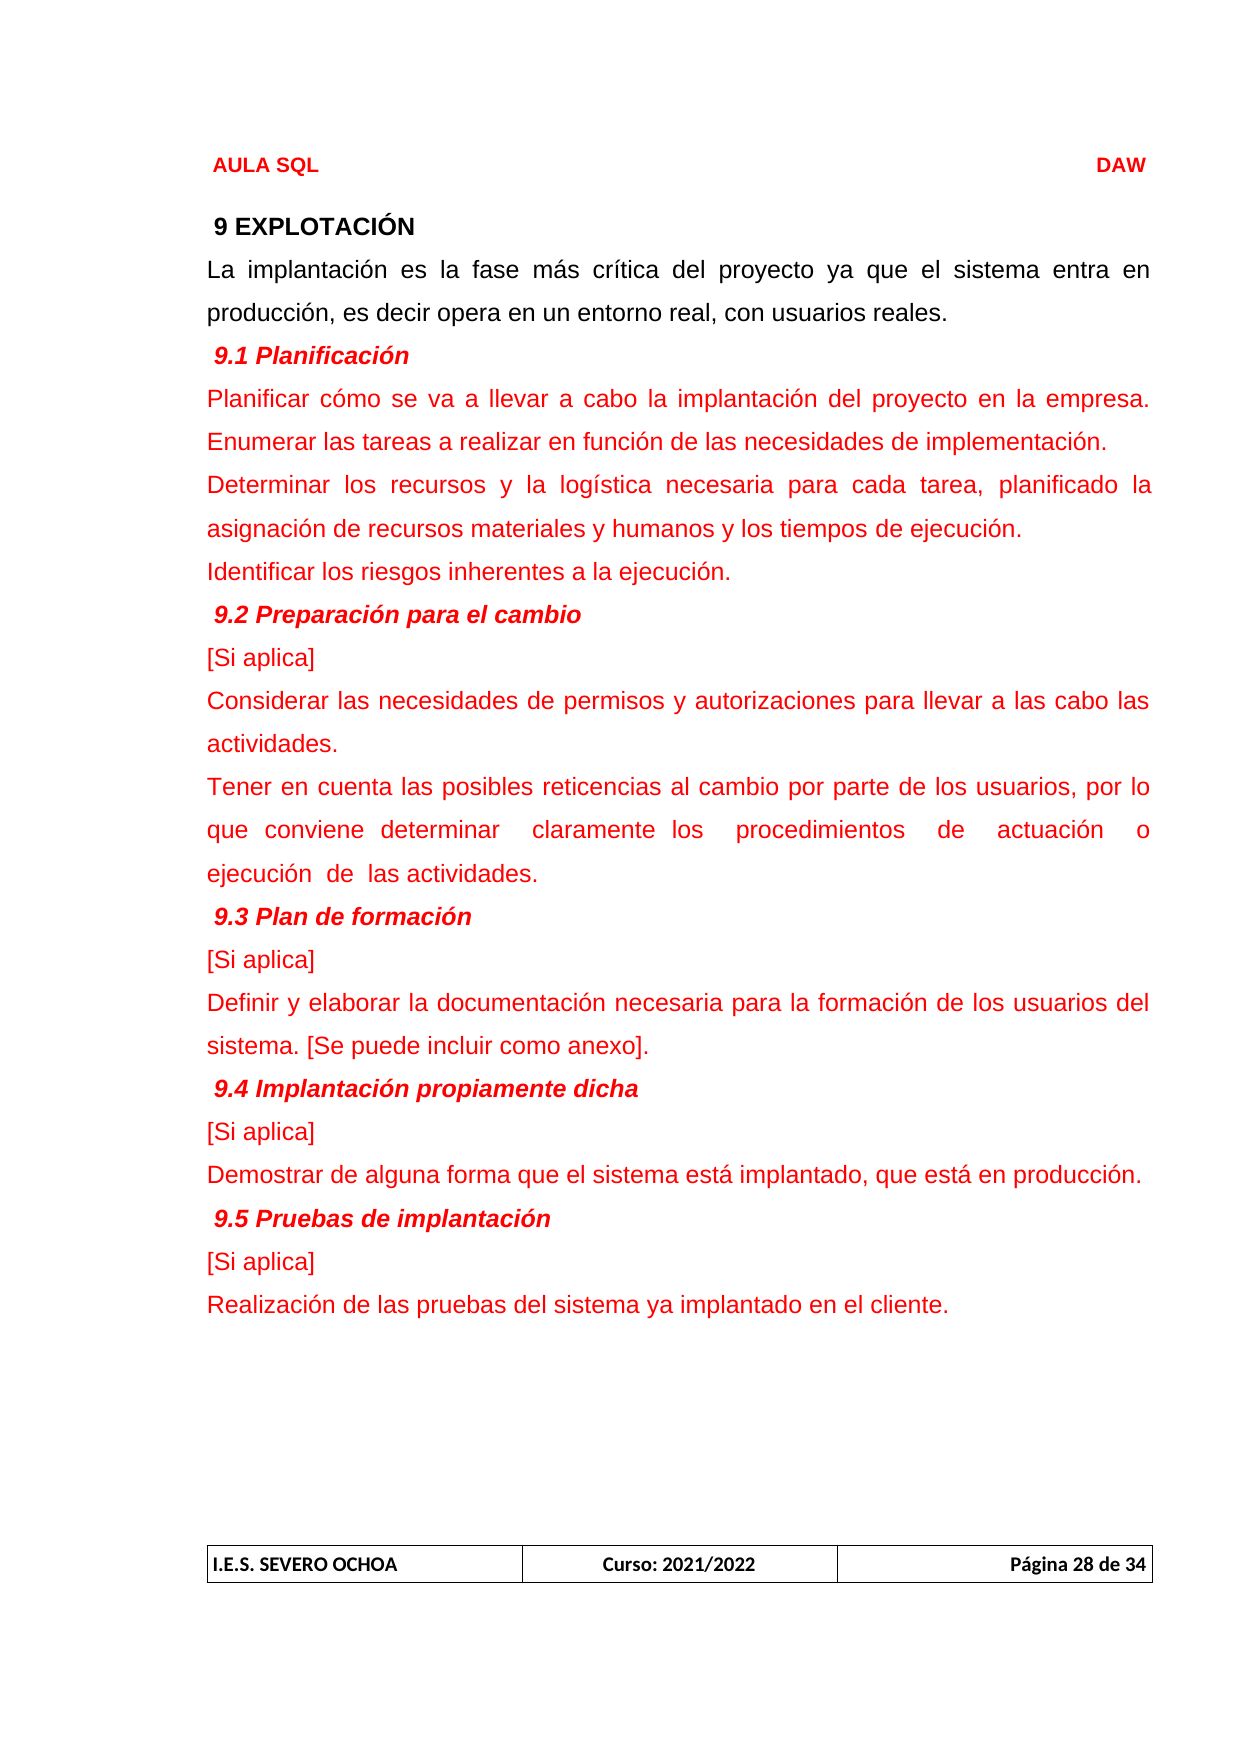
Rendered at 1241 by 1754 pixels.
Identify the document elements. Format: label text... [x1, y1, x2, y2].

text Realización de las pruebas del sistema ya implantado en el cliente. [207, 1290, 1152, 1319]
subtitle Preparación para el cambio [207, 600, 1152, 629]
text [Si aplica] [207, 945, 1152, 974]
text [Si aplica] [207, 1247, 1152, 1276]
text Definir y elaborar la documentación necesaria para la formación de los usuarios del sistema. [Se puede incluir como anexo]. [207, 988, 1152, 1060]
text La implantación es la fase más crítica del proyecto ya que el sistema entra en producción, es decir opera en un entorno real, con usuarios reales. [207, 255, 1152, 327]
subtitle EXPLOTACIÓN [207, 212, 1152, 241]
subtitle Implantación propiamente dicha [207, 1074, 1152, 1103]
subtitle Planificación [207, 341, 1152, 370]
text Tener en cuenta las posibles reticencias al cambio por parte de los usuarios, por lo que conviene determinar claramente los procedimientos de actuación o ejecución de las actividades. [207, 772, 1152, 887]
subtitle Pruebas de implantación [207, 1204, 1152, 1232]
text [Si aplica] [207, 643, 1152, 672]
subtitle Plan de formación [207, 902, 1152, 931]
text [Si aplica] [207, 1117, 1152, 1146]
text Demostrar de alguna forma que el sistema está implantado, que está en producción. [207, 1161, 1152, 1189]
text Determinar los recursos y la logística necesaria para cada tarea, planificado la asignación de recursos materiales y humanos y los tiempos de ejecución. [207, 471, 1152, 542]
text Considerar las necesidades de permisos y autorizaciones para llevar a las cabo las actividades. [207, 686, 1152, 758]
text Identificar los riesgos inherentes a la ejecución. [207, 557, 1152, 586]
text Planificar cómo se va a llevar a cabo la implantación del proyecto en la empresa. Enumerar las tareas a realizar en función de las necesidades de implementación. [207, 384, 1152, 456]
